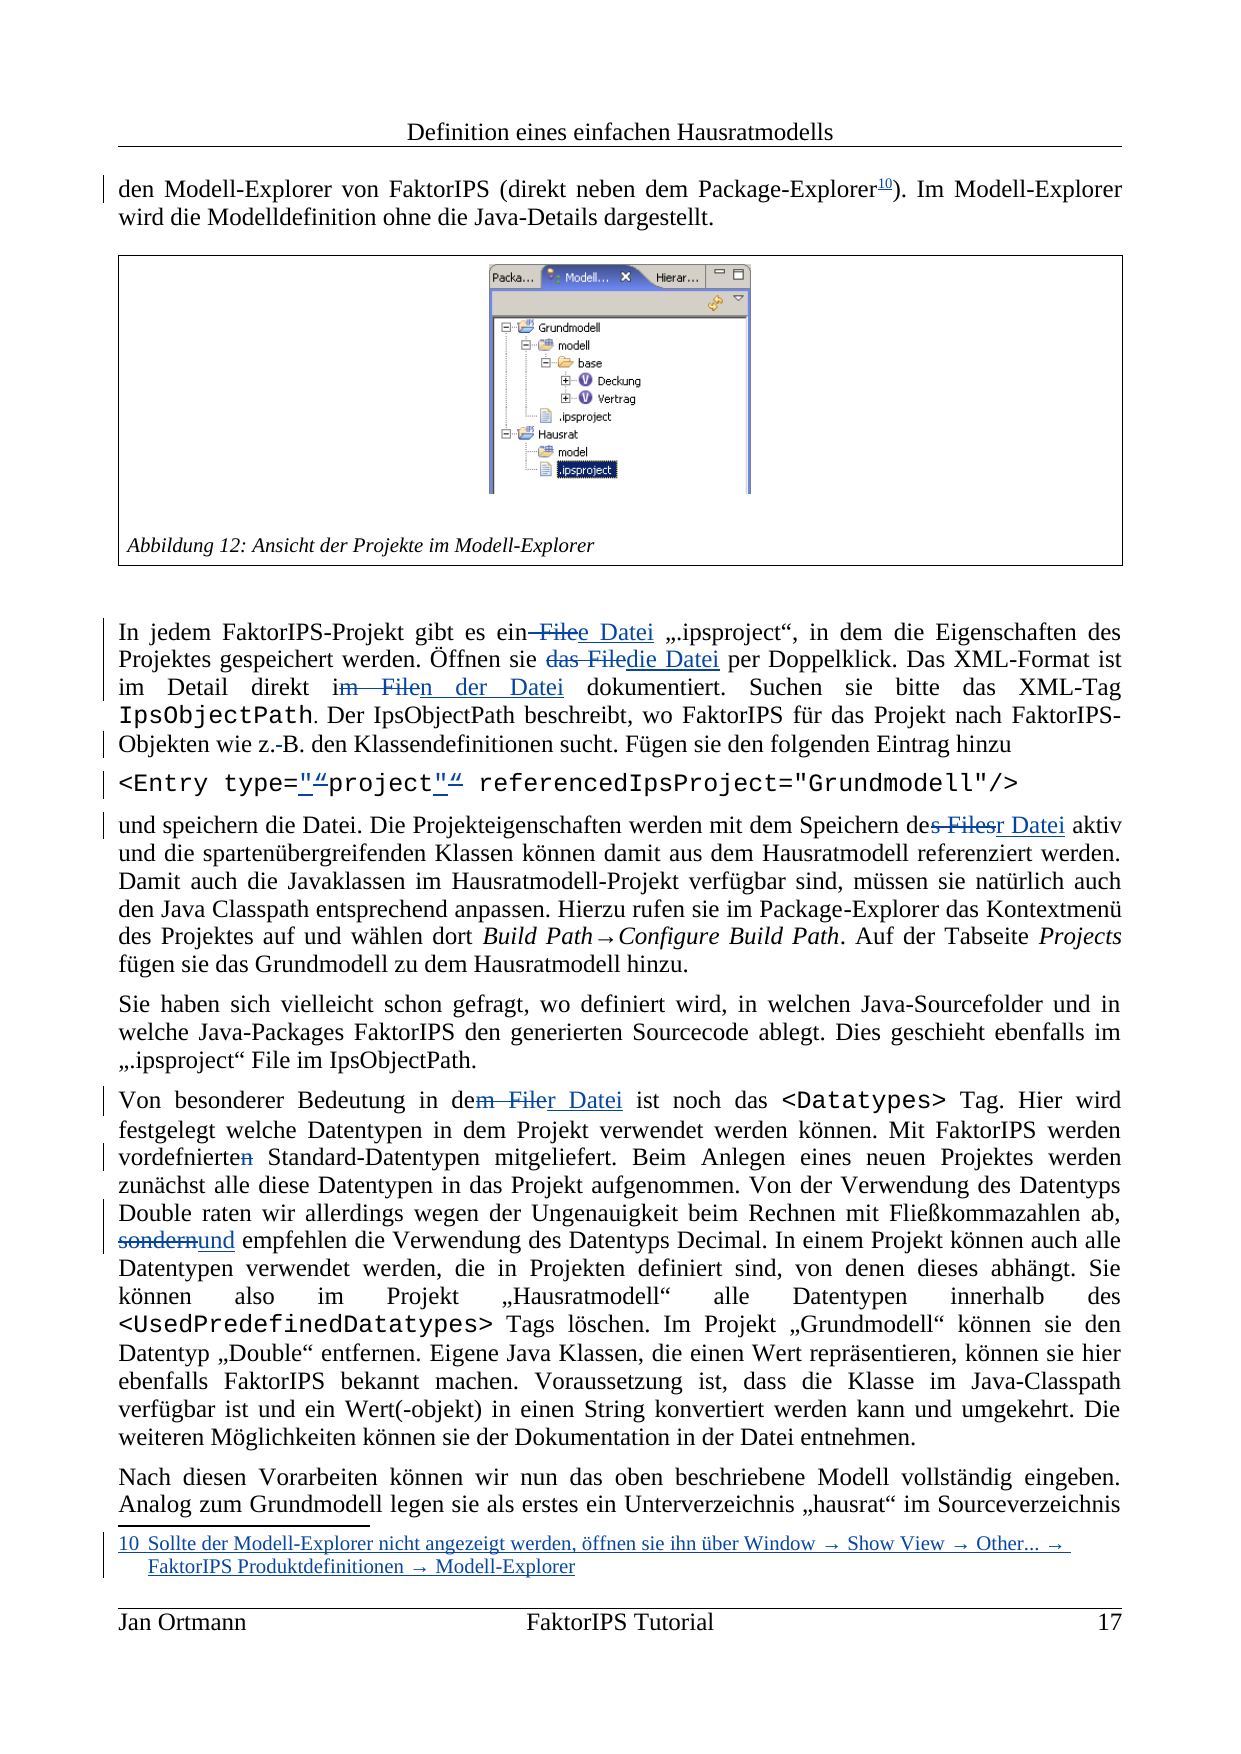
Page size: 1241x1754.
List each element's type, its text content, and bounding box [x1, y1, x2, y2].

text den Modell-Explorer von FaktorIPS (direkt neben dem Package-Explorer). Im Modell-Explorer wird die Modelldefinition ohne die Java-Details dargestellt. [118, 175, 1122, 231]
text Abbildung 12: Ansicht der Projekte im Modell-Explorer [127, 533, 1113, 557]
text In jedem FaktorIPS-Projekt gibt es eine Datei „.ipsproject“, in dem die Eigenschaften des Projektes gespeichert werden. Öffnen sie die Datei per Doppelklick. Das XML-Format ist im Detail direkt in der Datei dokumentiert. Suchen sie bitte das XML-Tag IpsObjectPath. Der IpsObjectPath beschreibt, wo FaktorIPS für das Projekt nach FaktorIPS-Objekten wie z.B. den Klassendefinitionen sucht. Fügen sie den folgenden Eintrag hinzu [118, 618, 1122, 758]
text <Entry type="project" referencedIpsProject="Grundmodell"/> [118, 771, 1122, 799]
text Sie haben sich vielleicht schon gefragt, wo definiert wird, in welchen Java-Sourcefolder und in welche Java-Packages FaktorIPS den generierten Sourcecode ablegt. Dies geschieht ebenfalls im „.ipsproject“ File im IpsObjectPath. [118, 990, 1122, 1073]
text Von besonderer Bedeutung in der Datei ist noch das <Datatypes> Tag. Hier wird festgelegt welche Datentypen in dem Projekt verwendet werden können. Mit FaktorIPS werden vordefnierte Standard-Datentypen mitgeliefert. Beim Anlegen eines neuen Projektes werden zunächst alle diese Datentypen in das Projekt aufgenommen. Von der Verwendung des Datentyps Double raten wir allerdings wegen der Ungenauigkeit beim Rechnen mit Fließkommazahlen ab, und empfehlen die Verwendung des Datentyps Decimal. In einem Projekt können auch alle Datentypen verwendet werden, die in Projekten definiert sind, von denen dieses abhängt. Sie können also im Projekt „Hausratmodell“ alle Datentypen innerhalb des <UsedPredefinedDatatypes> Tags löschen. Im Projekt „Grundmodell“ können sie den Datentyp „Double“ entfernen. Eigene Java Klassen, die einen Wert repräsentieren, können sie hier ebenfalls FaktorIPS bekannt machen. Voraussetzung ist, dass die Klasse im Java-Classpath verfügbar ist und ein Wert(-objekt) in einen String konvertiert werden kann und umgekehrt. Die weiteren Möglichkeiten können sie der Dokumentation in der Datei entnehmen. [118, 1086, 1122, 1450]
text und speichern die Datei. Die Projekteigenschaften werden mit dem Speichern der Datei aktiv und die spartenübergreifenden Klassen können damit aus dem Hausratmodell referenziert werden. Damit auch die Javaklassen im Hausratmodell-Projekt verfügbar sind, müssen sie natürlich auch den Java Classpath entsprechend anpassen. Hierzu rufen sie im Package‑Explorer das Kontextmenü des Projektes auf und wählen dort Build Path→Configure Build Path. Auf der Tabseite Projects fügen sie das Grundmodell zu dem Hausratmodell hinzu. [118, 812, 1122, 978]
picture [489, 264, 751, 494]
text Sollte der Modell-Explorer nicht angezeigt werden, öffnen sie ihn über Window → Show View → Other... → FaktorIPS Produktdefinitionen → Modell-Explorer [118, 1532, 1122, 1578]
text Nach diesen Vorarbeiten können wir nun das oben beschriebene Modell vollständig eingeben. Analog zum Grundmodell legen sie als erstes ein Unterverzeichnis „hausrat“ im Sourceverzeichnis [118, 1463, 1122, 1518]
